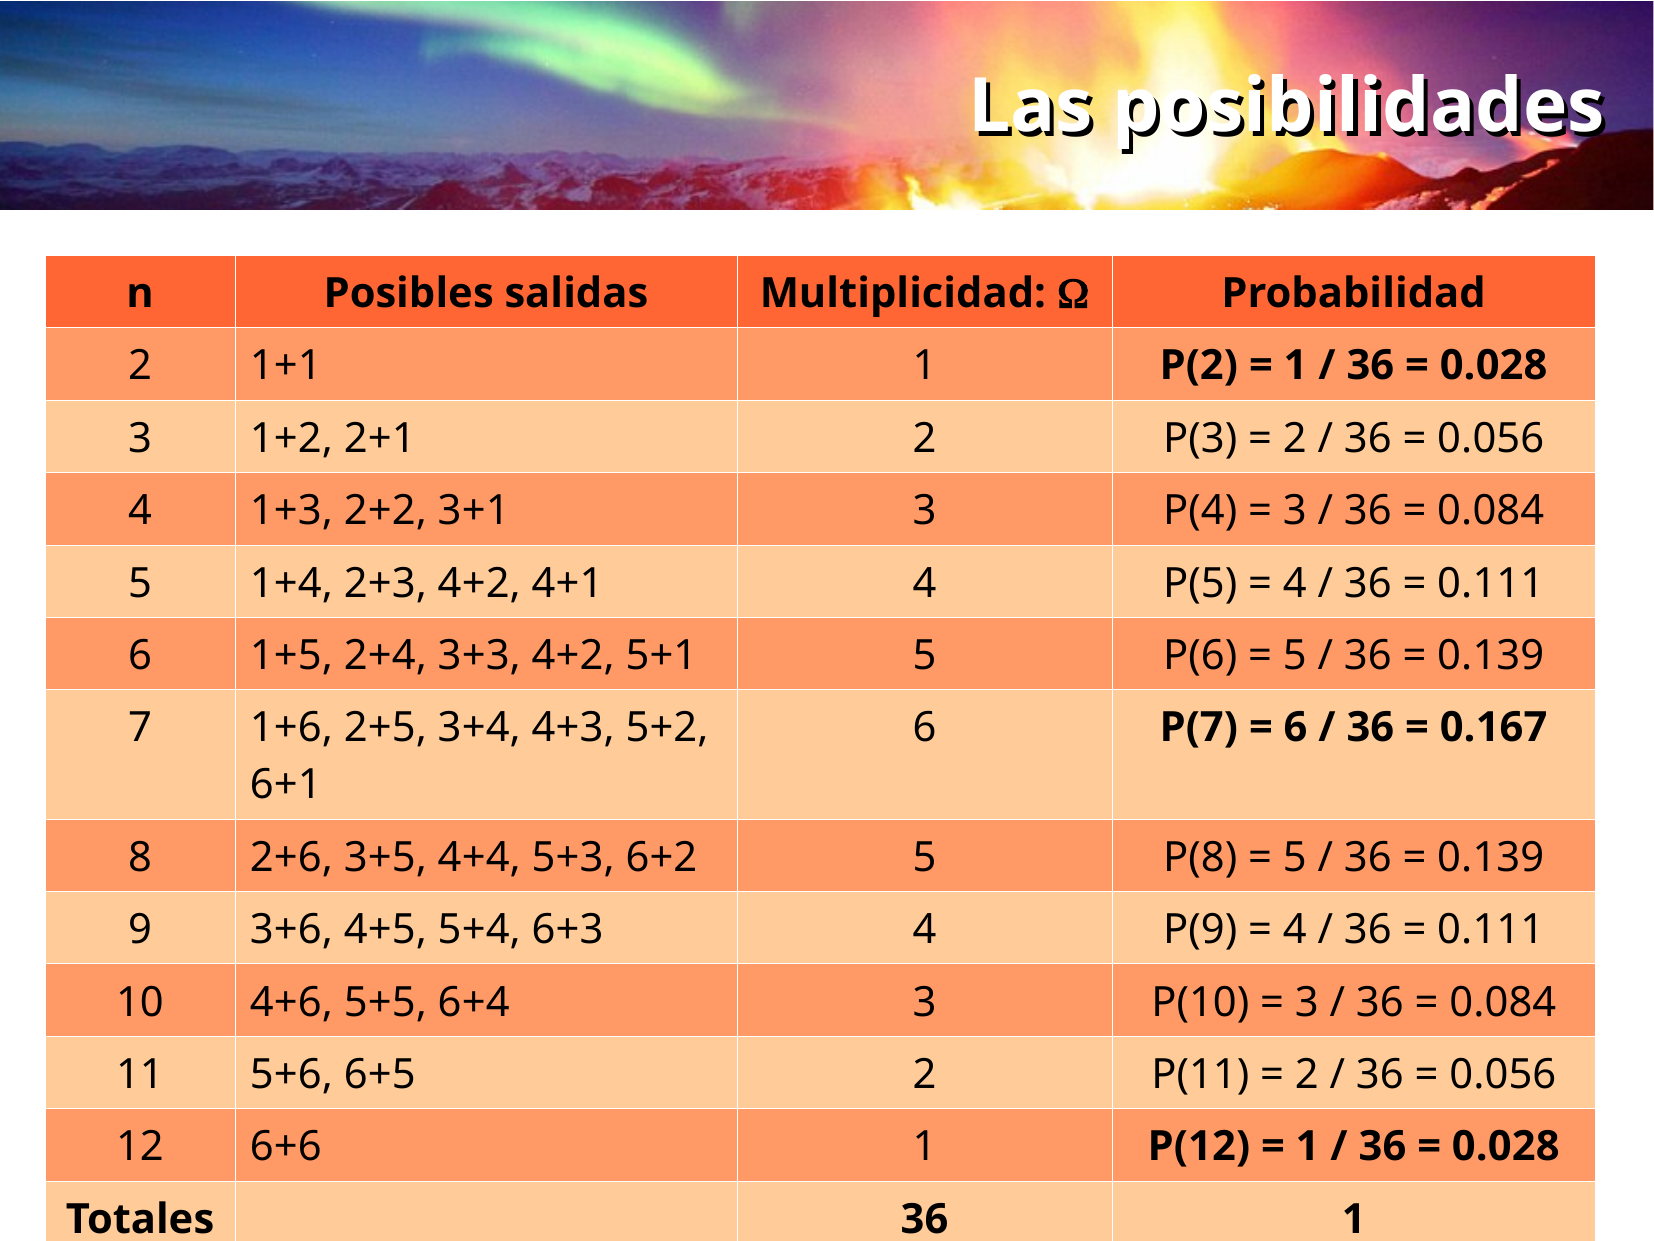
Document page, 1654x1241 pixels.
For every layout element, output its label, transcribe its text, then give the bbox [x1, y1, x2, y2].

table_cell 2+6, 3+5, 4+4, 5+3, 6+2 [236, 820, 737, 891]
table_header Probabilidad [1113, 256, 1595, 327]
table_cell 2 [46, 328, 235, 400]
table_cell Totales [46, 1182, 235, 1241]
table_cell P(9) = 4 / 36 = 0.111 [1113, 892, 1595, 963]
table_cell P(12) = 1 / 36 = 0.028 [1113, 1109, 1595, 1181]
table_cell 1+4, 2+3, 4+2, 4+1 [236, 546, 737, 617]
table_header n [46, 256, 235, 327]
picture [0, 1, 1654, 210]
table_cell 4+6, 5+5, 6+4 [236, 964, 737, 1036]
table_cell 4 [46, 473, 235, 545]
table_cell 3 [46, 401, 235, 472]
table_cell 6 [46, 618, 235, 689]
table_cell P(10) = 3 / 36 = 0.084 [1113, 964, 1595, 1036]
table_cell 1+3, 2+2, 3+1 [236, 473, 737, 545]
table_cell 4 [738, 892, 1112, 963]
table_cell 7 [46, 690, 235, 819]
table_cell 3 [738, 964, 1112, 1036]
table_cell 5 [738, 618, 1112, 689]
table_cell 2 [738, 401, 1112, 472]
table_cell P(5) = 4 / 36 = 0.111 [1113, 546, 1595, 617]
table_cell 3+6, 4+5, 5+4, 6+3 [236, 892, 737, 963]
table_cell P(3) = 2 / 36 = 0.056 [1113, 401, 1595, 472]
table_cell 12 [46, 1109, 235, 1181]
table_cell 6 [738, 690, 1112, 819]
table_cell 1 [738, 1109, 1112, 1181]
table_cell P(6) = 5 / 36 = 0.139 [1113, 618, 1595, 689]
table_cell 1 [738, 328, 1112, 400]
title Las posibilidades [45, 15, 1606, 191]
table_cell 5+6, 6+5 [236, 1037, 737, 1108]
table_cell 1+1 [236, 328, 737, 400]
table_cell 8 [46, 820, 235, 891]
table_cell 10 [46, 964, 235, 1036]
table_cell 9 [46, 892, 235, 963]
table_cell P(11) = 2 / 36 = 0.056 [1113, 1037, 1595, 1108]
table_cell P(2) = 1 / 36 = 0.028 [1113, 328, 1595, 400]
table_cell 1 [1113, 1182, 1595, 1241]
table_cell [236, 1182, 737, 1241]
table_cell 5 [46, 546, 235, 617]
table_cell P(4) = 3 / 36 = 0.084 [1113, 473, 1595, 545]
table_cell 1+5, 2+4, 3+3, 4+2, 5+1 [236, 618, 737, 689]
table_cell 1+2, 2+1 [236, 401, 737, 472]
table_cell P(7) = 6 / 36 = 0.167 [1113, 690, 1595, 819]
table_cell 36 [738, 1182, 1112, 1241]
table_cell 6+6 [236, 1109, 737, 1181]
table_cell 5 [738, 820, 1112, 891]
table_cell 2 [738, 1037, 1112, 1108]
table_cell P(8) = 5 / 36 = 0.139 [1113, 820, 1595, 891]
table_cell 4 [738, 546, 1112, 617]
table_cell 3 [738, 473, 1112, 545]
table_cell 11 [46, 1037, 235, 1108]
table_header Multiplicidad: W [738, 256, 1112, 327]
table_header Posibles salidas [236, 256, 737, 327]
table_cell 1+6, 2+5, 3+4, 4+3, 5+2, 6+1 [236, 690, 737, 819]
